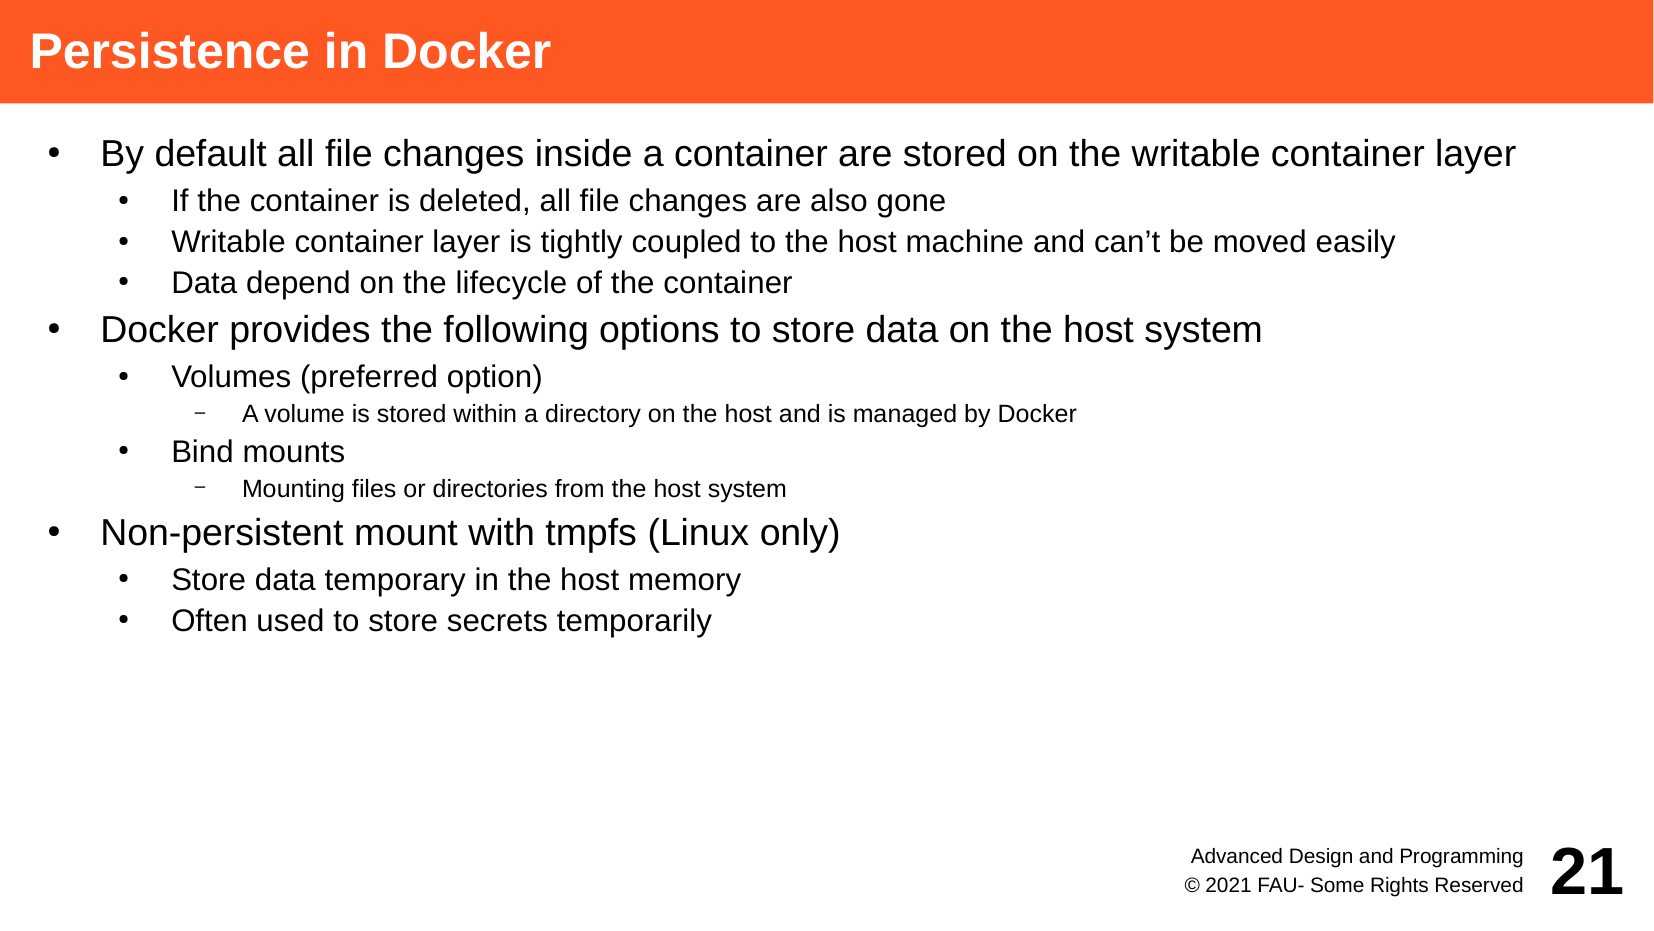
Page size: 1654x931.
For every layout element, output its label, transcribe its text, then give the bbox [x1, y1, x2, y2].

title Persistence in Docker [0, 0, 1654, 104]
list By default all file changes inside a container are stored on the writable container layer If the container is deleted, all file changes are also gone Writable container layer is tightly coupled to the host machine and can’t be moved easily Data depend on the lifecycle of the container Docker provides the following options to store data on the host system Volumes (preferred option) A volume is stored within a directory on the host and is managed by Docker Bind mounts Mounting files or directories from the host system Non-persistent mount with tmpfs (Linux only) Store data temporary in the host memory Often used to store secrets temporarily [29, 132, 1625, 813]
